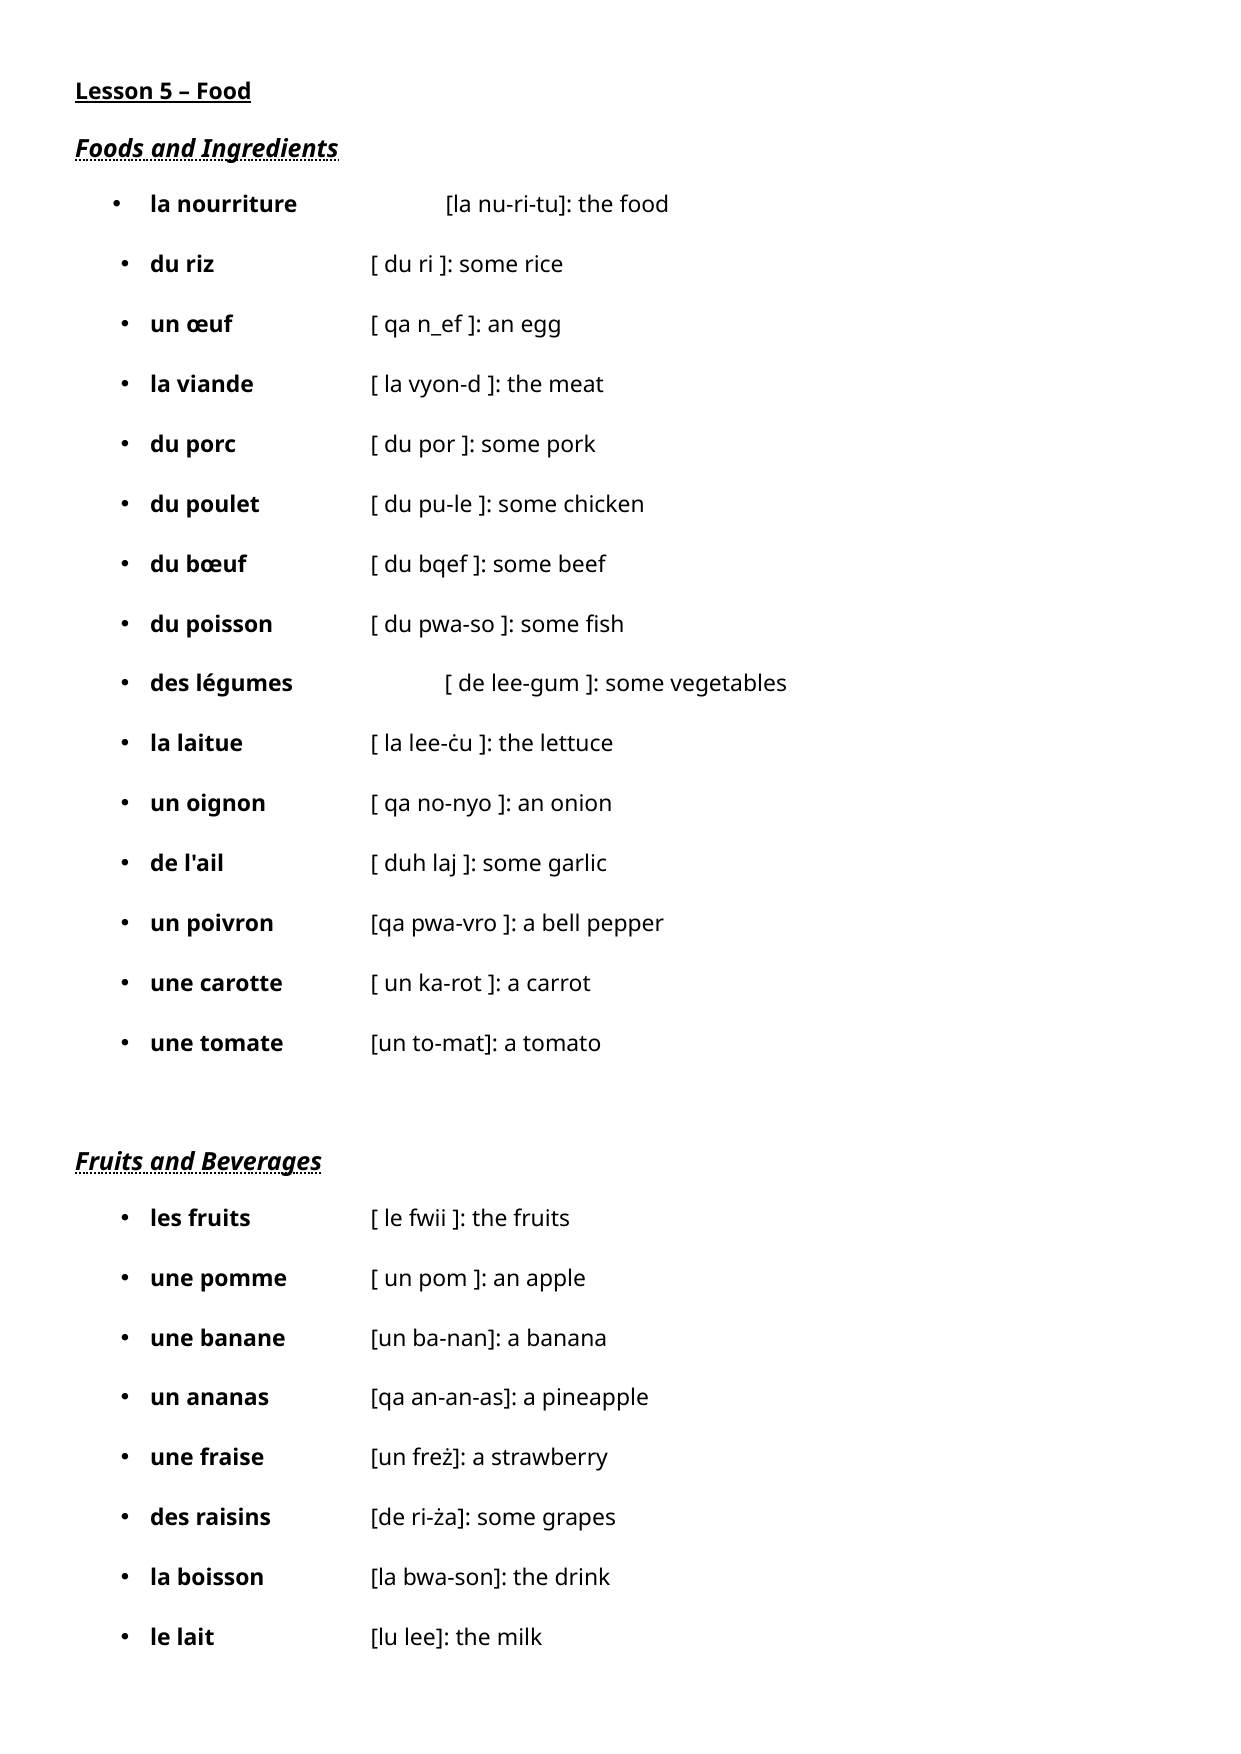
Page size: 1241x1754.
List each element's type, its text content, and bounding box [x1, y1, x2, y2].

subtitle Fruits and Beverages [75, 1144, 1165, 1178]
list du riz [ du ri ]: some rice [121, 248, 1165, 279]
list des raisins [de ri-ża]: some grapes [121, 1501, 1165, 1532]
list une carotte [ un ka-rot ]: a carrot [121, 967, 1165, 998]
list du bœuf [ du bqef ]: some beef [121, 548, 1165, 579]
list de l'ail [ duh laj ]: some garlic [121, 847, 1165, 878]
list un ananas [qa an-an-as]: a pineapple [121, 1381, 1165, 1413]
list la laitue [ la lee-ċu ]: the lettuce [121, 727, 1165, 758]
list une fraise [un freż]: a strawberry [121, 1441, 1165, 1472]
list les fruits [ le fwii ]: the fruits [121, 1202, 1165, 1233]
list un oignon [ qa no-nyo ]: an onion [121, 787, 1165, 818]
list du poulet [ du pu-le ]: some chicken [121, 488, 1165, 519]
list le lait [lu lee]: the milk [121, 1621, 1165, 1652]
list la nourriture [la nu-ri-tu]: the food [112, 188, 1165, 219]
list un poivron [qa pwa-vro ]: a bell pepper [121, 907, 1165, 938]
list la viande [ la vyon-d ]: the meat [121, 368, 1165, 399]
list un œuf [ qa n_ef ]: an egg [121, 308, 1165, 339]
subtitle Lesson 5 – Food [75, 75, 1165, 106]
list une tomate [un to-mat]: a tomato [121, 1027, 1165, 1058]
list des légumes [ de lee-gum ]: some vegetables [121, 667, 1165, 699]
list une pomme [ un pom ]: an apple [121, 1262, 1165, 1293]
list du poisson [ du pwa-so ]: some fish [121, 607, 1165, 639]
list une banane [un ba-nan]: a banana [121, 1321, 1165, 1353]
list la boisson [la bwa-son]: the drink [121, 1561, 1165, 1592]
list du porc [ du por ]: some pork [121, 428, 1165, 459]
subtitle Foods and Ingredients [75, 130, 1165, 164]
